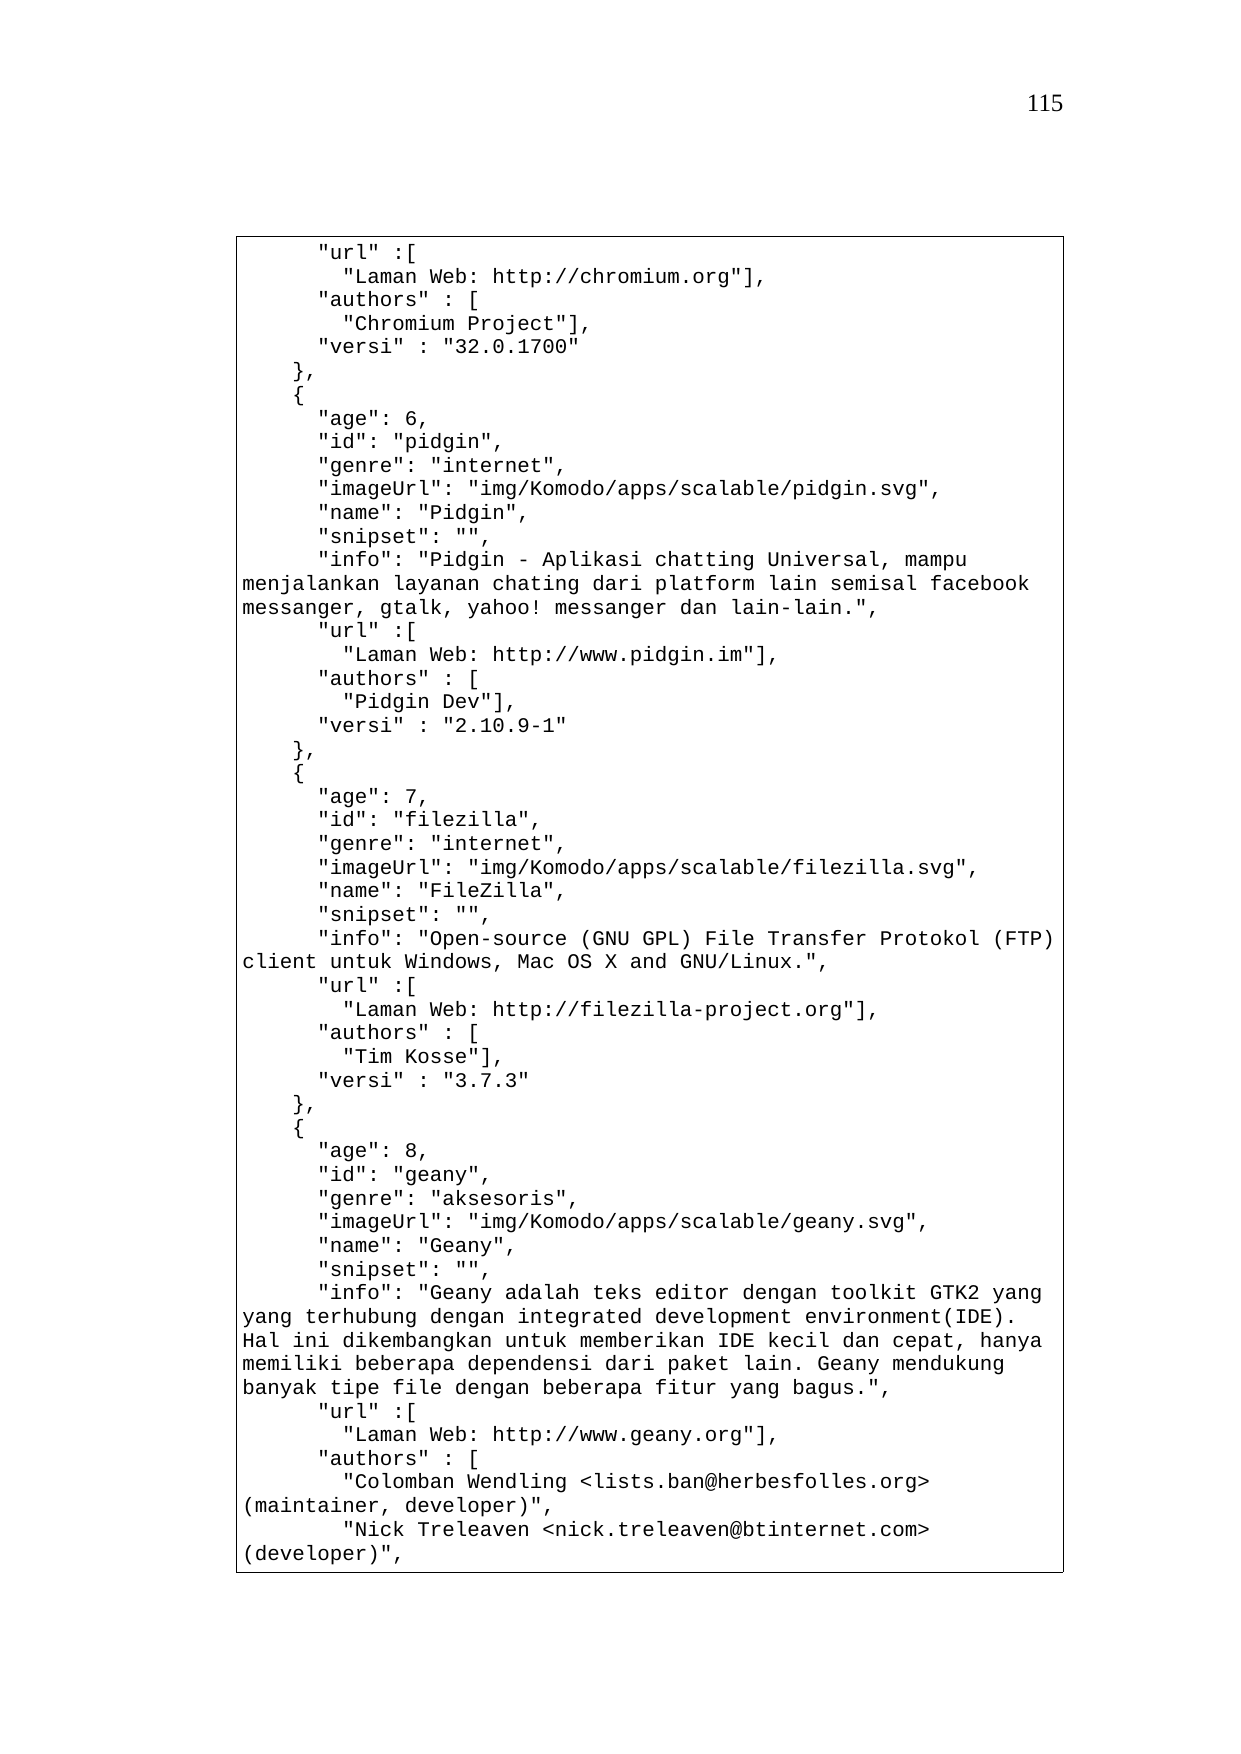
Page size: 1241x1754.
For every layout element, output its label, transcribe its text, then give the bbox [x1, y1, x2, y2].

table_header "url" :[ "Laman Web: http://chromium.org"], "authors" : [ "Chromium Project"], "versi" : "32.0.1700" }, { "age": 6, "id": "pidgin", "genre": "internet", "imageUrl": "img/Komodo/apps/scalable/pidgin.svg", "name": "Pidgin", "snipset": "", "info": "Pidgin - Aplikasi chatting Universal, mampu menjalankan layanan chating dari platform lain semisal facebook messanger, gtalk, yahoo! messanger dan lain-lain.", "url" :[ "Laman Web: http://www.pidgin.im"], "authors" : [ "Pidgin Dev"], "versi" : "2.10.9-1" }, { "age": 7, "id": "filezilla", "genre": "internet", "imageUrl": "img/Komodo/apps/scalable/filezilla.svg", "name": "FileZilla", "snipset": "", "info": "Open-source (GNU GPL) File Transfer Protokol (FTP) client untuk Windows, Mac OS X and GNU/Linux.", "url" :[ "Laman Web: http://filezilla-project.org"], "authors" : [ "Tim Kosse"], "versi" : "3.7.3" }, { "age": 8, "id": "geany", "genre": "aksesoris", "imageUrl": "img/Komodo/apps/scalable/geany.svg", "name": "Geany", "snipset": "", "info": "Geany adalah teks editor dengan toolkit GTK2 yang yang terhubung dengan integrated development environment(IDE). Hal ini dikembangkan untuk memberikan IDE kecil dan cepat, hanya memiliki beberapa dependensi dari paket lain. Geany mendukung banyak tipe file dengan beberapa fitur yang bagus.", "url" :[ "Laman Web: http://www.geany.org"], "authors" : [ "Colomban Wendling <lists.ban@herbesfolles.org> (maintainer, developer)", "Nick Treleaven <nick.treleaven@btinternet.com> (developer)", [237, 237, 1063, 1572]
